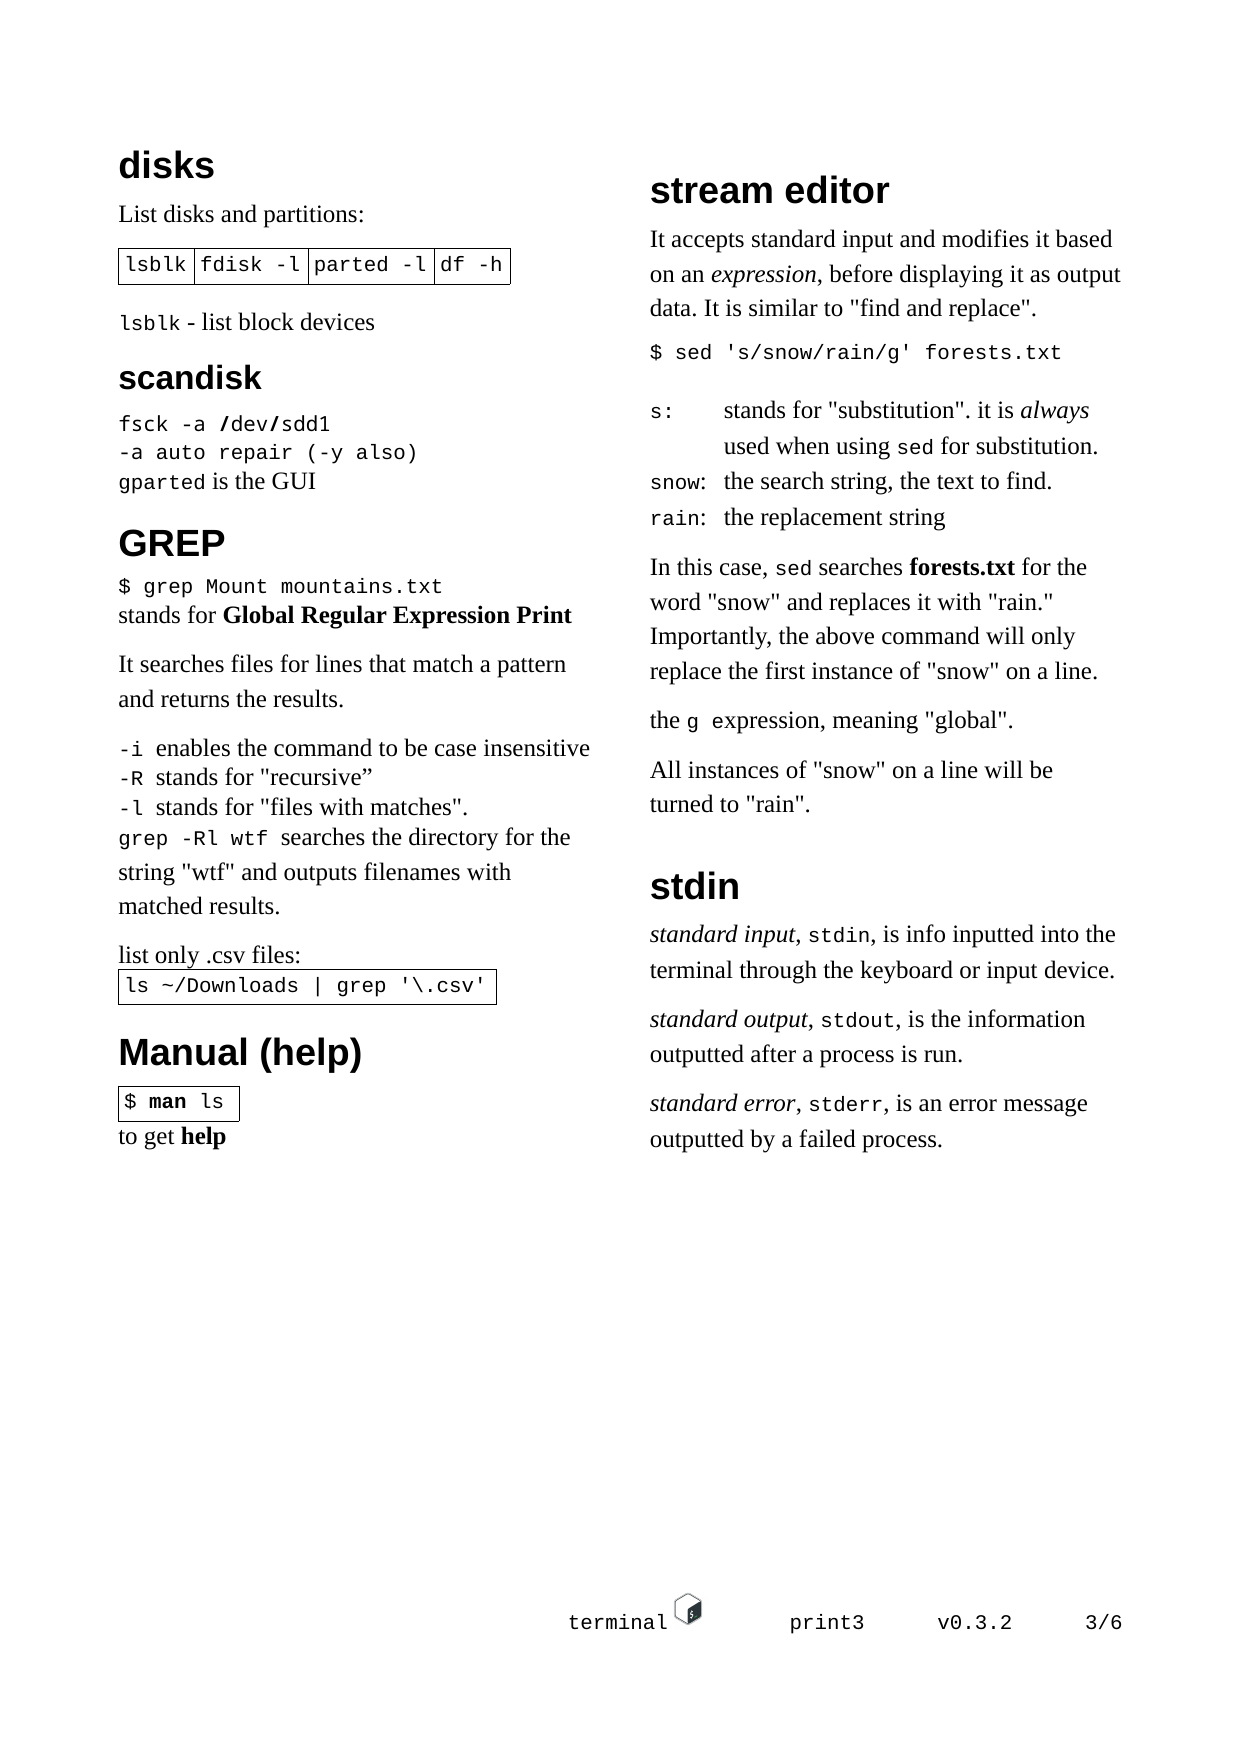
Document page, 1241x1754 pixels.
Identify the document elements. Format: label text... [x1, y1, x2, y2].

text $ grep Mount mountains.txt [118, 577, 591, 600]
subtitle scandisk [118, 358, 591, 396]
text rain: the replacement string [649, 502, 1122, 531]
text the g expression, meaning "global". [649, 705, 1122, 734]
text lsblk - list block devices [118, 307, 591, 337]
text grep -Rl wtf searches the directory for the string "wtf" and outputs filenames with matched results. [118, 822, 591, 920]
subtitle stdin [649, 863, 1122, 907]
text to get help [118, 1121, 591, 1150]
text fsck -a /dev/sdd1 [118, 409, 591, 437]
text standard input, stdin, is info inputted into the terminal through the keyboard or input device. [649, 919, 1122, 984]
subtitle GREP [118, 520, 591, 564]
text It accepts standard input and modifies it based on an expression, before displaying it as output data. It is similar to "find and replace". [649, 224, 1122, 322]
subtitle disks [118, 143, 591, 187]
text In this case, sed searches forests.txt for the word "snow" and replaces it with "rain." Importantly, the above command will only replace the first instance of "snow" on a line. [649, 552, 1122, 684]
text -i enables the command to be case insensitive [118, 733, 591, 762]
text List disks and partitions: [118, 199, 591, 228]
text gparted is the GUI [118, 466, 591, 495]
text All instances of "snow" on a line will be turned to "rain". [649, 755, 1122, 818]
table_header lsblk [119, 249, 194, 283]
text -a auto repair (-y also) [118, 437, 591, 466]
text It searches files for lines that match a pattern and returns the results. [118, 649, 591, 712]
text snow: the search string, the text to find. [649, 466, 1122, 496]
table_header parted -l [309, 249, 434, 283]
subtitle stream editor [649, 168, 1122, 212]
table_header ls ~/Downloads | grep '\.csv' [119, 970, 496, 1004]
table_header $ man ls [119, 1087, 239, 1121]
subtitle Manual (help) [118, 1029, 591, 1073]
text $ sed 's/snow/rain/g' forests.txt [649, 342, 1122, 366]
text s: stands for "substitution". it is always used when using sed for substitution. [649, 395, 1122, 460]
text standard output, stdout, is the information outputted after a process is run. [649, 1004, 1122, 1068]
picture [667, 1588, 709, 1630]
table_header df -h [435, 249, 510, 283]
table_header fdisk -l [195, 249, 308, 283]
text standard error, stderr, is an error message outputted by a failed process. [649, 1088, 1122, 1152]
text stands for Global Regular Expression Print [118, 600, 591, 629]
text -R stands for "recursive” [118, 762, 591, 792]
text -l stands for "files with matches". [118, 792, 591, 822]
text list only .csv files: [118, 940, 591, 969]
